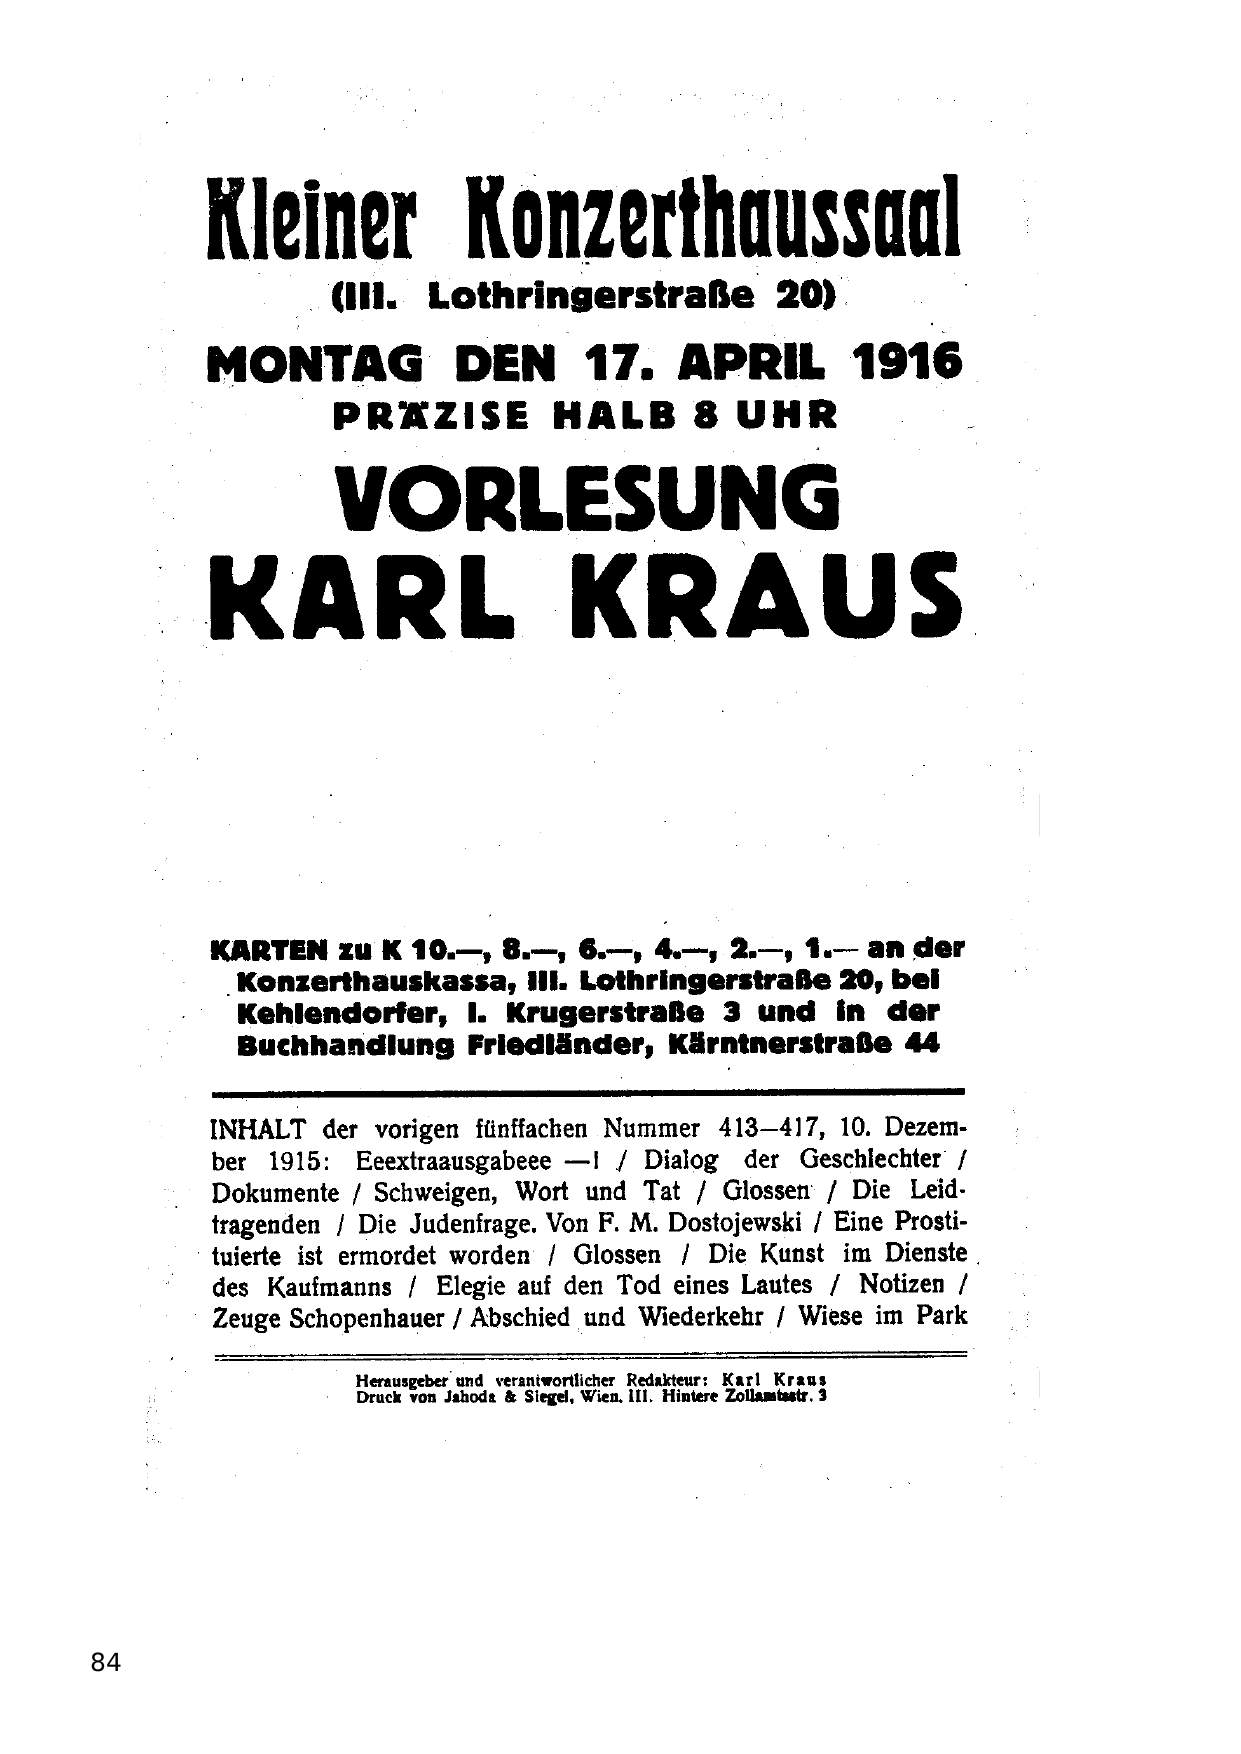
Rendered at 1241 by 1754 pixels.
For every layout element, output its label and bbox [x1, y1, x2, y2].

picture [140, 75, 1040, 1499]
